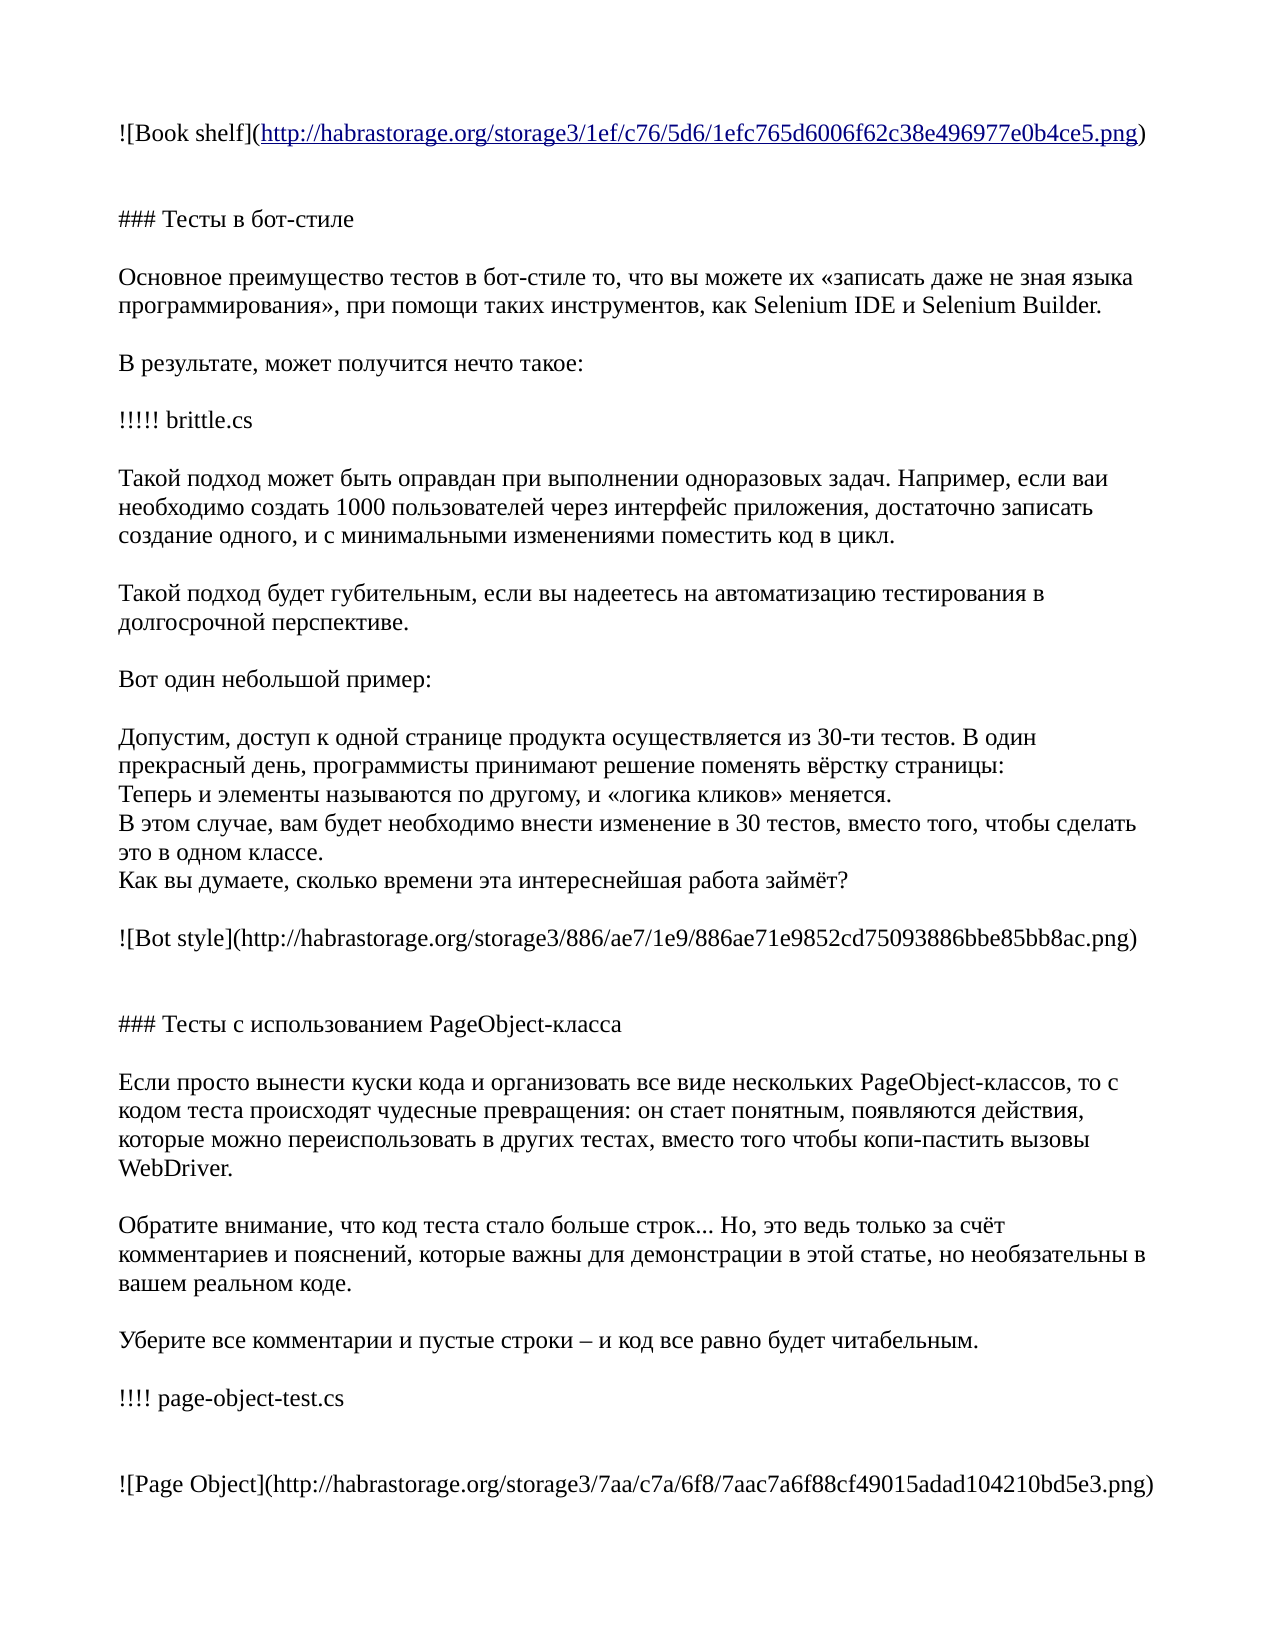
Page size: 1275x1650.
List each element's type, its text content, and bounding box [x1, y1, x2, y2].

text Если просто вынести куски кода и организовать все виде нескольких PageObject-классов, то с кодом теста происходят чудесные превращения: он стает понятным, появляются действия, которые можно переиспользовать в других тестах, вместо того чтобы копи-пастить вызовы WebDriver. [118, 1067, 1157, 1182]
text Такой подход будет губительным, если вы надеетесь на автоматизацию тестирования в долгосрочной перспективе. [118, 578, 1157, 636]
text ### Тесты с использованием PageObject-класса [118, 1009, 1157, 1038]
text В этом случае, вам будет необходимо внести изменение в 30 тестов, вместо того, чтобы сделать это в одном классе. [118, 808, 1157, 866]
text ![Page Object](http://habrastorage.org/storage3/7aa/c7a/6f8/7aac7a6f88cf49015adad104210bd5e3.png) [118, 1469, 1157, 1498]
text Теперь и элементы называются по другому, и «логика кликов» меняется. [118, 779, 1157, 808]
text Такой подход может быть оправдан при выполнении одноразовых задач. Например, если ваи необходимо создать 1000 пользователей через интерфейс приложения, достаточно записать создание одного, и с минимальными изменениями поместить код в цикл. [118, 463, 1157, 549]
text ### Тесты в бот-стиле [118, 204, 1157, 233]
text Вот один небольшой пример: [118, 664, 1157, 693]
text ![Book shelf](http://habrastorage.org/storage3/1ef/c76/5d6/1efc765d6006f62c38e496977e0b4ce5.png) [118, 118, 1157, 147]
text Основное преимущество тестов в бот-стиле то, что вы можете их «записать даже не зная языка программирования», при помощи таких инструментов, как Selenium IDE и Selenium Builder. [118, 262, 1157, 319]
text Допустим, доступ к одной странице продукта осуществляется из 30-ти тестов. В один прекрасный день, программисты принимают решение поменять вёрстку страницы: [118, 722, 1157, 779]
text Уберите все комментарии и пустые строки – и код все равно будет читабельным. [118, 1326, 1157, 1354]
text !!!!! brittle.cs [118, 406, 1157, 434]
text Обратите внимание, что код теста стало больше строк... Но, это ведь только за счёт комментариев и пояснений, которые важны для демонстрации в этой статье, но необязательны в вашем реальном коде. [118, 1211, 1157, 1297]
text !!!! page-object-test.cs [118, 1383, 1157, 1412]
text Как вы думаете, сколько времени эта интереснейшая работа займёт? [118, 866, 1157, 894]
text ![Bot style](http://habrastorage.org/storage3/886/ae7/1e9/886ae71e9852cd75093886bbe85bb8ac.png) [118, 923, 1157, 952]
text В результате, может получится нечто такое: [118, 348, 1157, 377]
